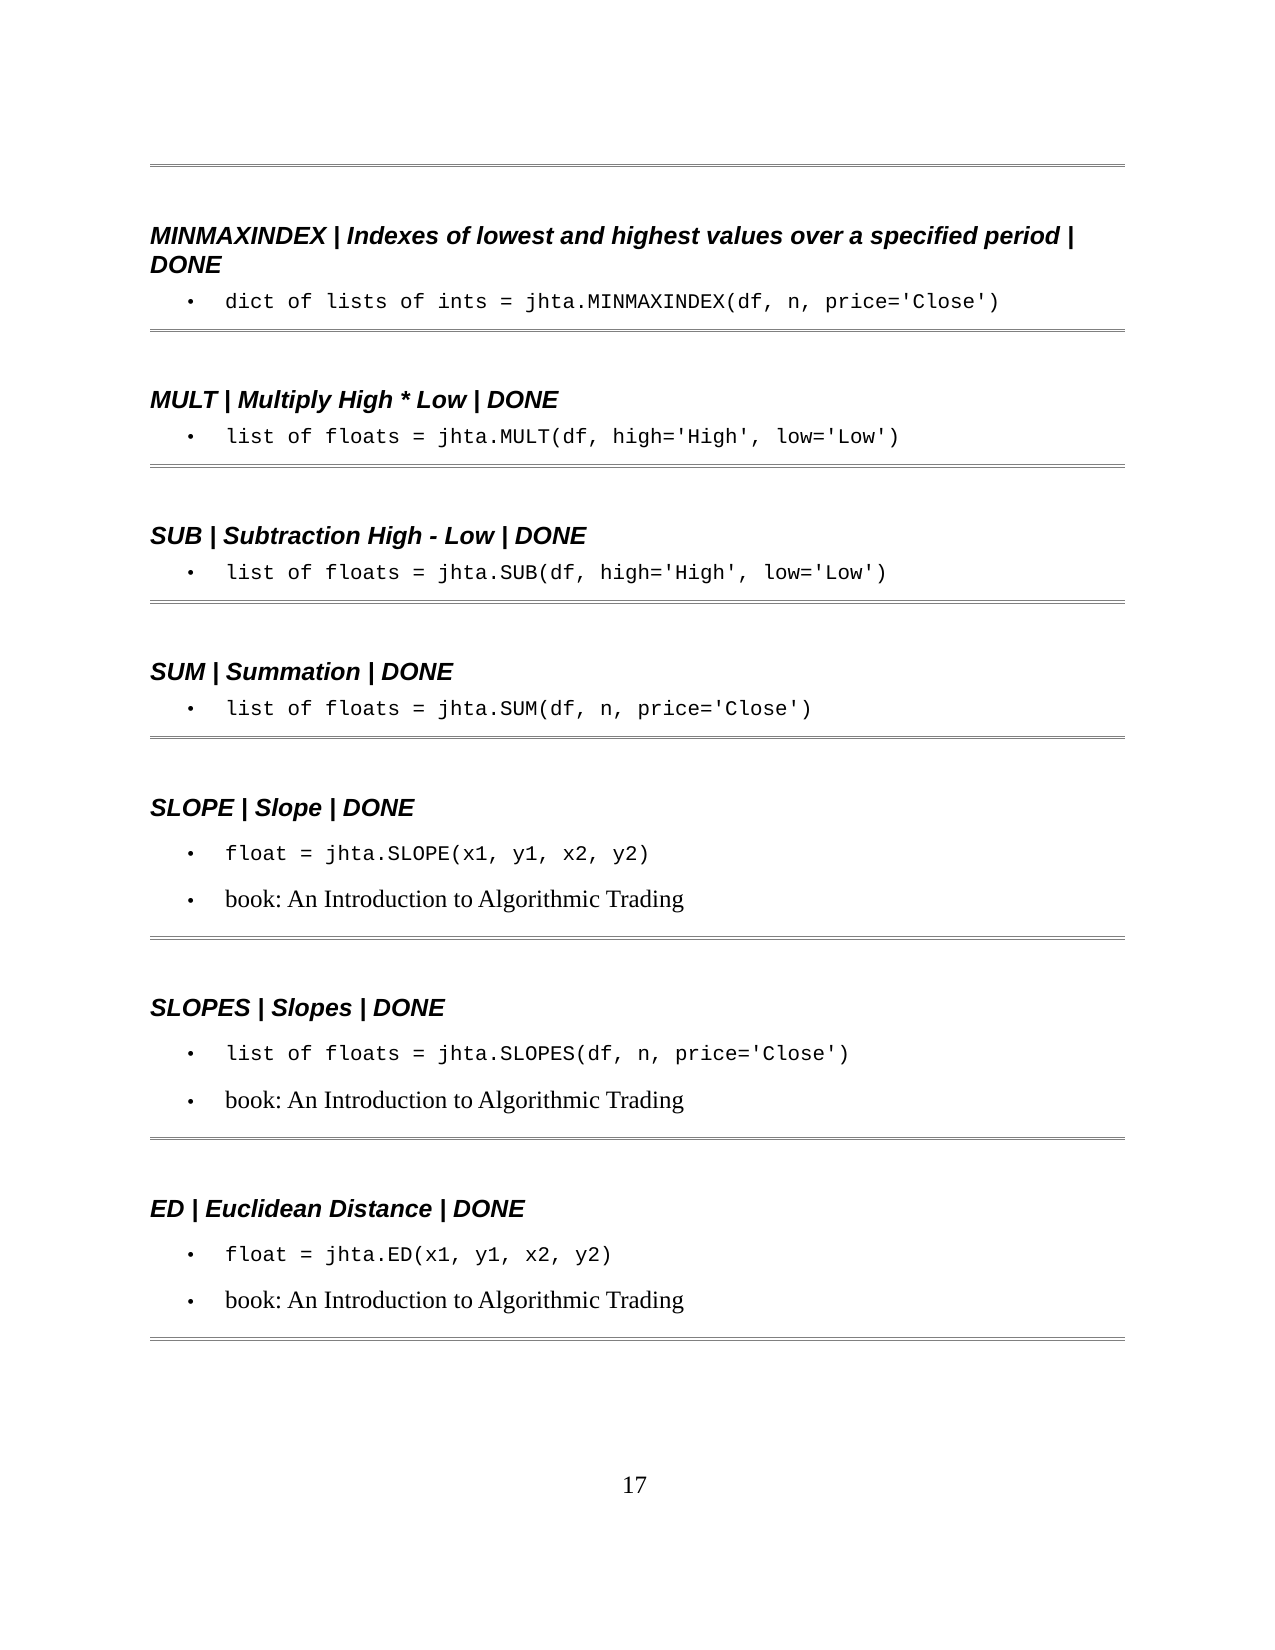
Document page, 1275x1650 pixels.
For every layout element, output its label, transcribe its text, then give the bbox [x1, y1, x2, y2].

list list of floats = jhta.SLOPES(df, n, price='Close') [187, 1043, 1125, 1067]
list list of floats = jhta.SUM(df, n, price='Close') [187, 698, 1125, 722]
list book: An Introduction to Algorithmic Trading [187, 1085, 1125, 1114]
list list of floats = jhta.MULT(df, high='High', low='Low') [187, 427, 1125, 450]
subtitle SLOPE | Slope | DONE [150, 793, 1125, 822]
list book: An Introduction to Algorithmic Trading [187, 884, 1125, 913]
subtitle SLOPES | Slopes | DONE [150, 993, 1125, 1022]
subtitle MINMAXINDEX | Indexes of lowest and highest values over a specified period | DONE [150, 221, 1125, 278]
subtitle SUB | Subtraction High - Low | DONE [150, 521, 1125, 550]
list float = jhta.ED(x1, y1, x2, y2) [187, 1244, 1125, 1267]
list book: An Introduction to Algorithmic Trading [187, 1285, 1125, 1314]
list float = jhta.SLOPE(x1, y1, x2, y2) [187, 843, 1125, 867]
subtitle ED | Euclidean Distance | DONE [150, 1194, 1125, 1222]
list dict of lists of ints = jhta.MINMAXINDEX(df, n, price='Close') [187, 291, 1125, 314]
subtitle MULT | Multiply High * Low | DONE [150, 386, 1125, 414]
list list of floats = jhta.SUB(df, high='High', low='Low') [187, 562, 1125, 586]
subtitle SUM | Summation | DONE [150, 657, 1125, 686]
